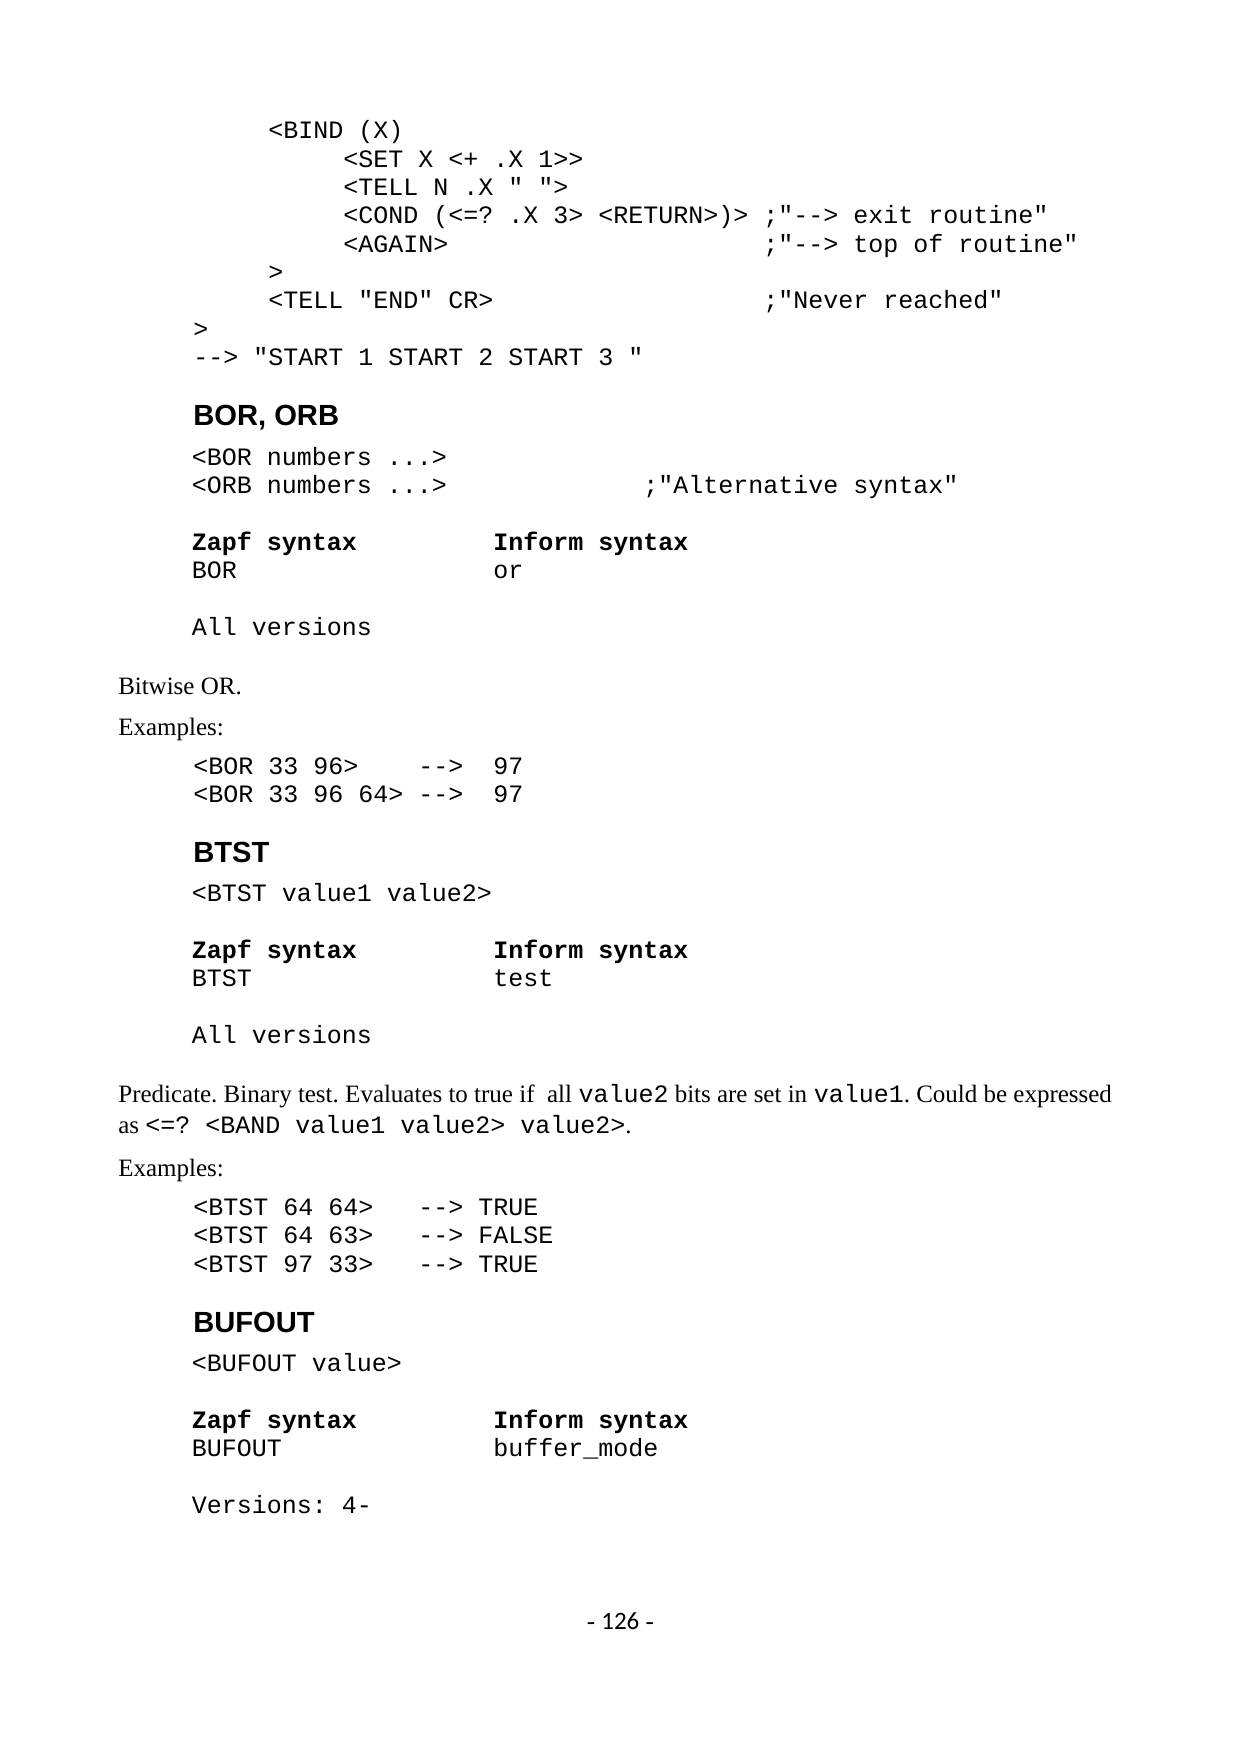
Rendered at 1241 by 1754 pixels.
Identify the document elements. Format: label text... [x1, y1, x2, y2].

text All versions [192, 1023, 1122, 1051]
text <BOR numbers ...> <ORB numbers ...> ;"Alternative syntax" [192, 444, 1122, 501]
text All versions [192, 614, 1122, 642]
text <BOR 33 96> --> 97 <BOR 33 96 64> --> 97 [118, 753, 1122, 810]
subtitle BTST [118, 835, 1122, 868]
text Zapf syntax Inform syntax [192, 1407, 1122, 1436]
text <BTST value1 value2> [192, 881, 1122, 909]
text Zapf syntax Inform syntax [192, 529, 1122, 557]
text BOR or [192, 557, 1122, 586]
text BUFOUT buffer_mode [192, 1436, 1122, 1464]
subtitle BOR, ORB [118, 398, 1122, 432]
subtitle BUFOUT [118, 1305, 1122, 1338]
text <BTST 64 64> --> TRUE <BTST 64 63> --> FALSE <BTST 97 33> --> TRUE [118, 1195, 1122, 1280]
text Bitwise OR. [118, 671, 1122, 699]
text Versions: 4- [192, 1492, 1122, 1521]
text Predicate. Binary test. Evaluates to true if all value2 bits are set in value1. Could be expressed as <=? <BAND value1 value2> value2>. [118, 1079, 1122, 1141]
text <BUFOUT value> [192, 1351, 1122, 1379]
text <BIND (X) <SET X <+ .X 1>> <TELL N .X " "> <COND (<=? .X 3> <RETURN>)> ;"--> exit routine" <AGAIN> ;"--> top of routine" > <TELL "END" CR> ;"Never reached" > --> "START 1 START 2 START 3 " [118, 118, 1122, 373]
text Examples: [118, 1153, 1122, 1182]
text Examples: [118, 712, 1122, 741]
text BTST test [192, 966, 1122, 994]
text Zapf syntax Inform syntax [192, 938, 1122, 966]
